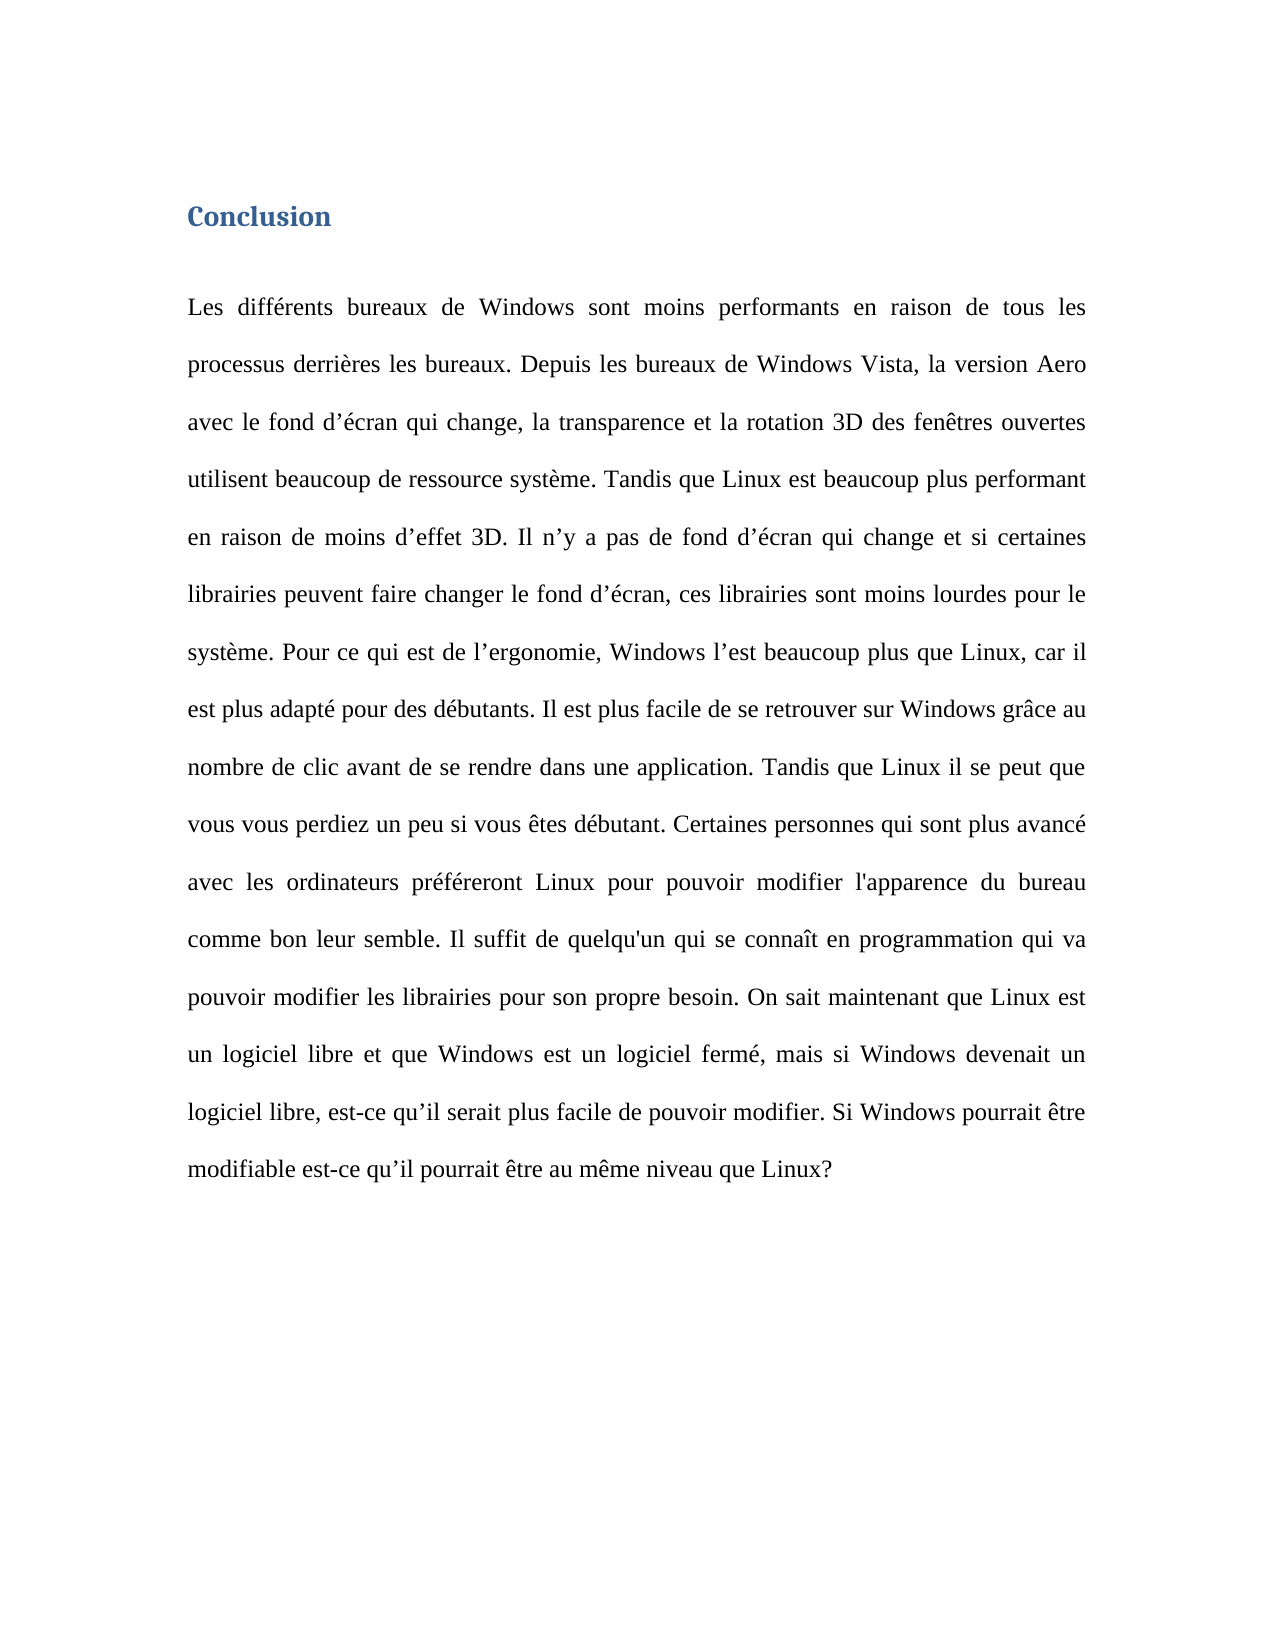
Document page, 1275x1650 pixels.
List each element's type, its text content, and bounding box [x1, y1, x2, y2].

subtitle Conclusion [187, 200, 1087, 233]
text Les différents bureaux de Windows sont moins performants en raison de tous les processus derrières les bureaux. Depuis les bureaux de Windows Vista, la version Aero avec le fond d’écran qui change, la transparence et la rotation 3D des fenêtres ouvertes utilisent beaucoup de ressource système. Tandis que Linux est beaucoup plus performant en raison de moins d’effet 3D. Il n’y a pas de fond d’écran qui change et si certaines librairies peuvent faire changer le fond d’écran, ces librairies sont moins lourdes pour le système. Pour ce qui est de l’ergonomie, Windows l’est beaucoup plus que Linux, car il est plus adapté pour des débutants. Il est plus facile de se retrouver sur Windows grâce au nombre de clic avant de se rendre dans une application. Tandis que Linux il se peut que vous vous perdiez un peu si vous êtes débutant. Certaines personnes qui sont plus avancé avec les ordinateurs préféreront Linux pour pouvoir modifier l'apparence du bureau comme bon leur semble. Il suffit de quelqu'un qui se connaît en programmation qui va pouvoir modifier les librairies pour son propre besoin. On sait maintenant que Linux est un logiciel libre et que Windows est un logiciel fermé, mais si Windows devenait un logiciel libre, est-ce qu’il serait plus facile de pouvoir modifier. Si Windows pourrait être modifiable est-ce qu’il pourrait être au même niveau que Linux? [187, 292, 1087, 1183]
